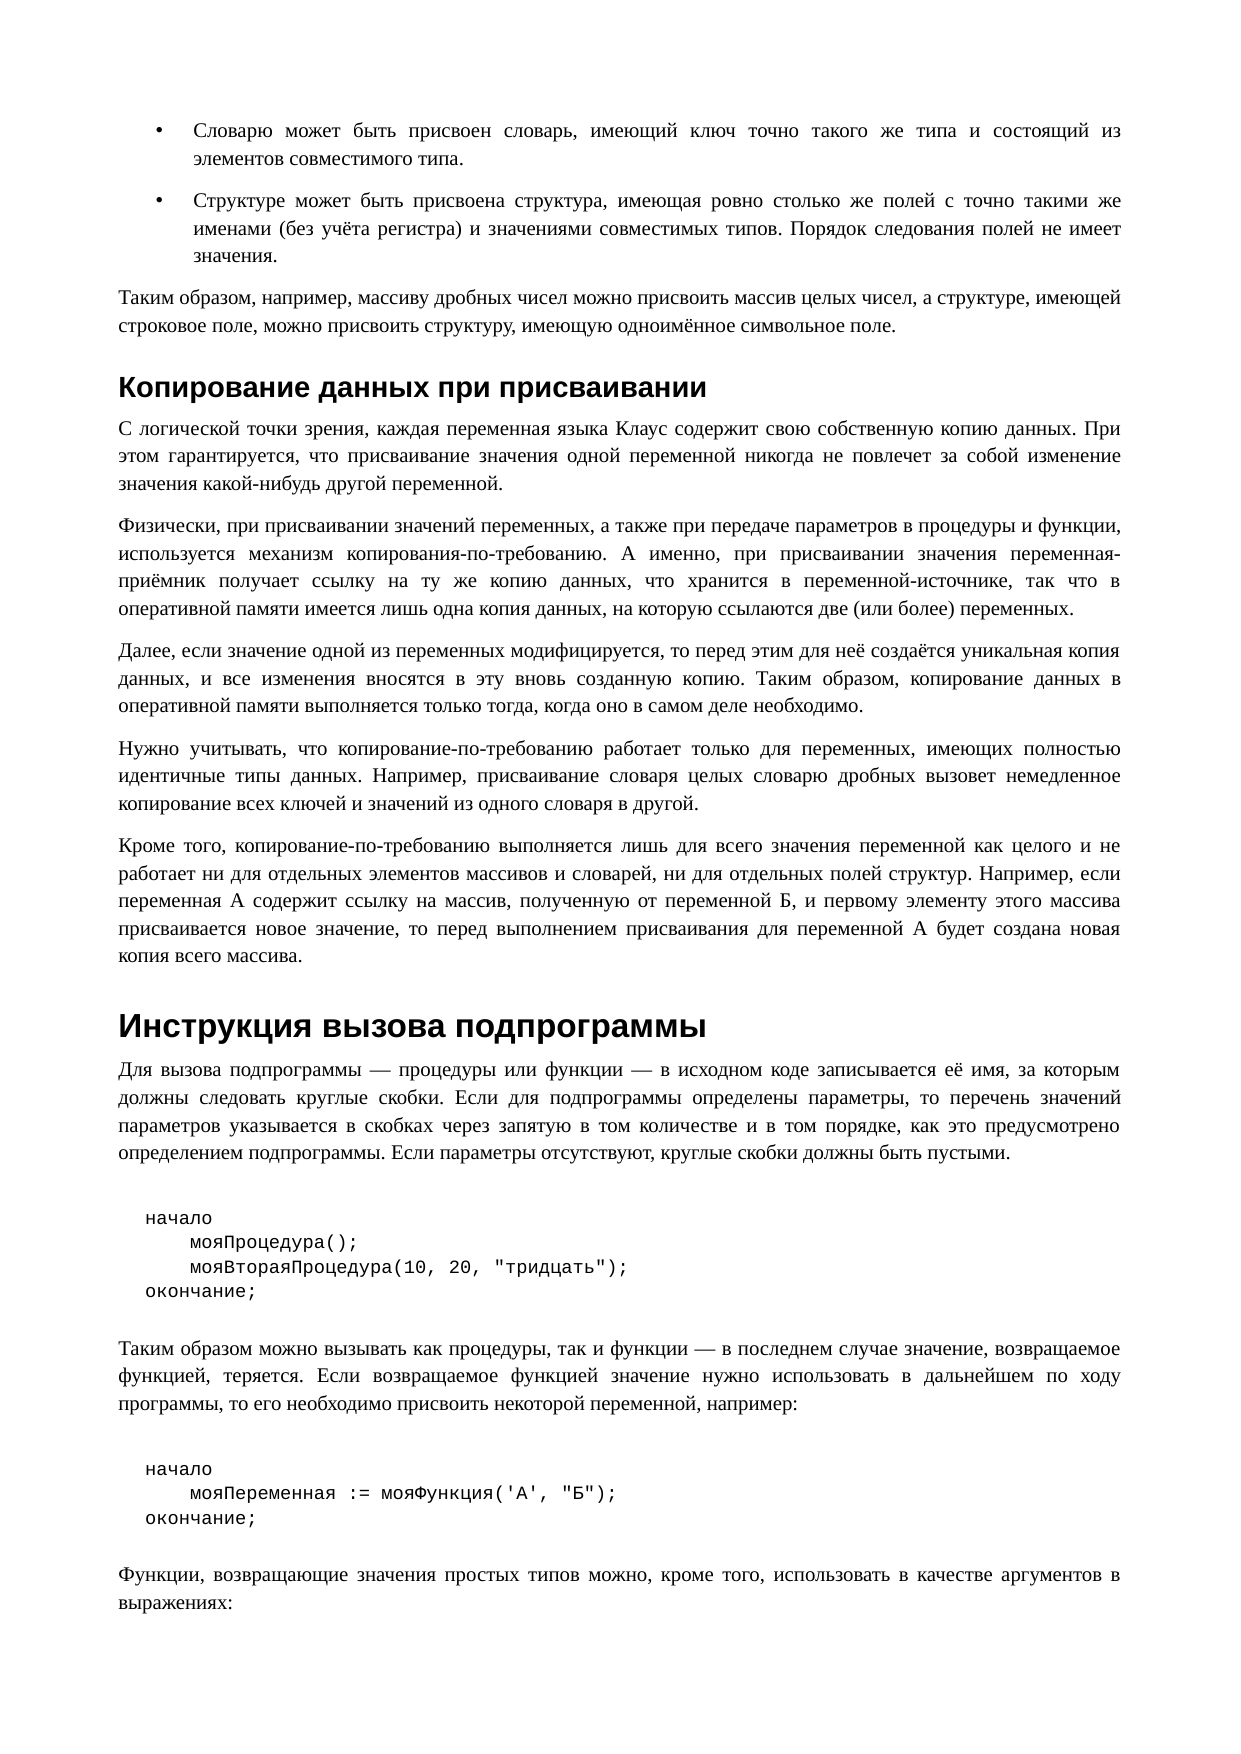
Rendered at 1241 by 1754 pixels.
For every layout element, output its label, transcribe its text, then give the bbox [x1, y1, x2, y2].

subtitle Копирование данных при присваивании [118, 370, 1122, 403]
text Физически, при присваивании значений переменных, а также при передаче параметров в процедуры и функции, используется механизм копирования-по-требованию. А именно, при присваивании значения переменная-приёмник получает ссылку на ту же копию данных, что хранится в переменной-источнике, так что в оперативной памяти имеется лишь одна копия данных, на которую ссылаются две (или более) переменных. [118, 513, 1122, 620]
text Таким образом, например, массиву дробных чисел можно присвоить массив целых чисел, а структуре, имеющей строковое поле, можно присвоить структуру, имеющую одноимённое символьное поле. [118, 285, 1122, 337]
text С логической точки зрения, каждая переменная языка Клаус содержит свою собственную копию данных. При этом гарантируется, что присваивание значения одной переменной никогда не повлечет за собой изменение значения какой-нибудь другой переменной. [118, 416, 1122, 495]
text Кроме того, копирование-по-требованию выполняется лишь для всего значения переменной как целого и не работает ни для отдельных элементов массивов и словарей, ни для отдельных полей структур. Например, если переменная А содержит ссылку на массив, полученную от переменной Б, и первому элементу этого массива присваивается новое значение, то перед выполнением присваивания для переменной А будет создана новая копия всего массива. [118, 833, 1122, 967]
text Функции, возвращающие значения простых типов можно, кроме того, использовать в качестве аргументов в выражениях: [118, 1562, 1122, 1614]
subtitle Инструкция вызова подпрограммы [118, 1006, 1122, 1045]
text начало мояПеременная := мояФункция('А', "Б"); окончание; [136, 1451, 1104, 1539]
list Словарю может быть присвоен словарь, имеющий ключ точно такого же типа и состоящий из элементов совместимого типа. [156, 118, 1122, 170]
text Таким образом можно вызывать как процедуры, так и функции — в последнем случае значение, возвращаемое функцией, теряется. Если возвращаемое функцией значение нужно использовать в дальнейшем по ходу программы, то его необходимо присвоить некоторой переменной, например: [118, 1336, 1122, 1415]
list Структуре может быть присвоена структура, имеющая ровно столько же полей с точно такими же именами (без учёта регистра) и значениями совместимых типов. Порядок следования полей не имеет значения. [156, 188, 1122, 267]
text Далее, если значение одной из переменных модифицируется, то перед этим для неё создаётся уникальная копия данных, и все изменения вносятся в эту вновь созданную копию. Таким образом, копирование данных в оперативной памяти выполняется только тогда, когда оно в самом деле необходимо. [118, 638, 1122, 717]
text Нужно учитывать, что копирование-по-требованию работает только для переменных, имеющих полностью идентичные типы данных. Например, присваивание словаря целых словарю дробных вызовет немедленное копирование всех ключей и значений из одного словаря в другой. [118, 736, 1122, 815]
text Для вызова подпрограммы — процедуры или функции — в исходном коде записывается её имя, за которым должны следовать круглые скобки. Если для подпрограммы определены параметры, то перечень значений параметров указывается в скобках через запятую в том количестве и в том порядке, как это предусмотрено определением подпрограммы. Если параметры отсутствуют, круглые скобки должны быть пустыми. [118, 1057, 1122, 1164]
text начало мояПроцедура(); мояВтораяПроцедура(10, 20, "тридцать"); окончание; [136, 1200, 1104, 1312]
